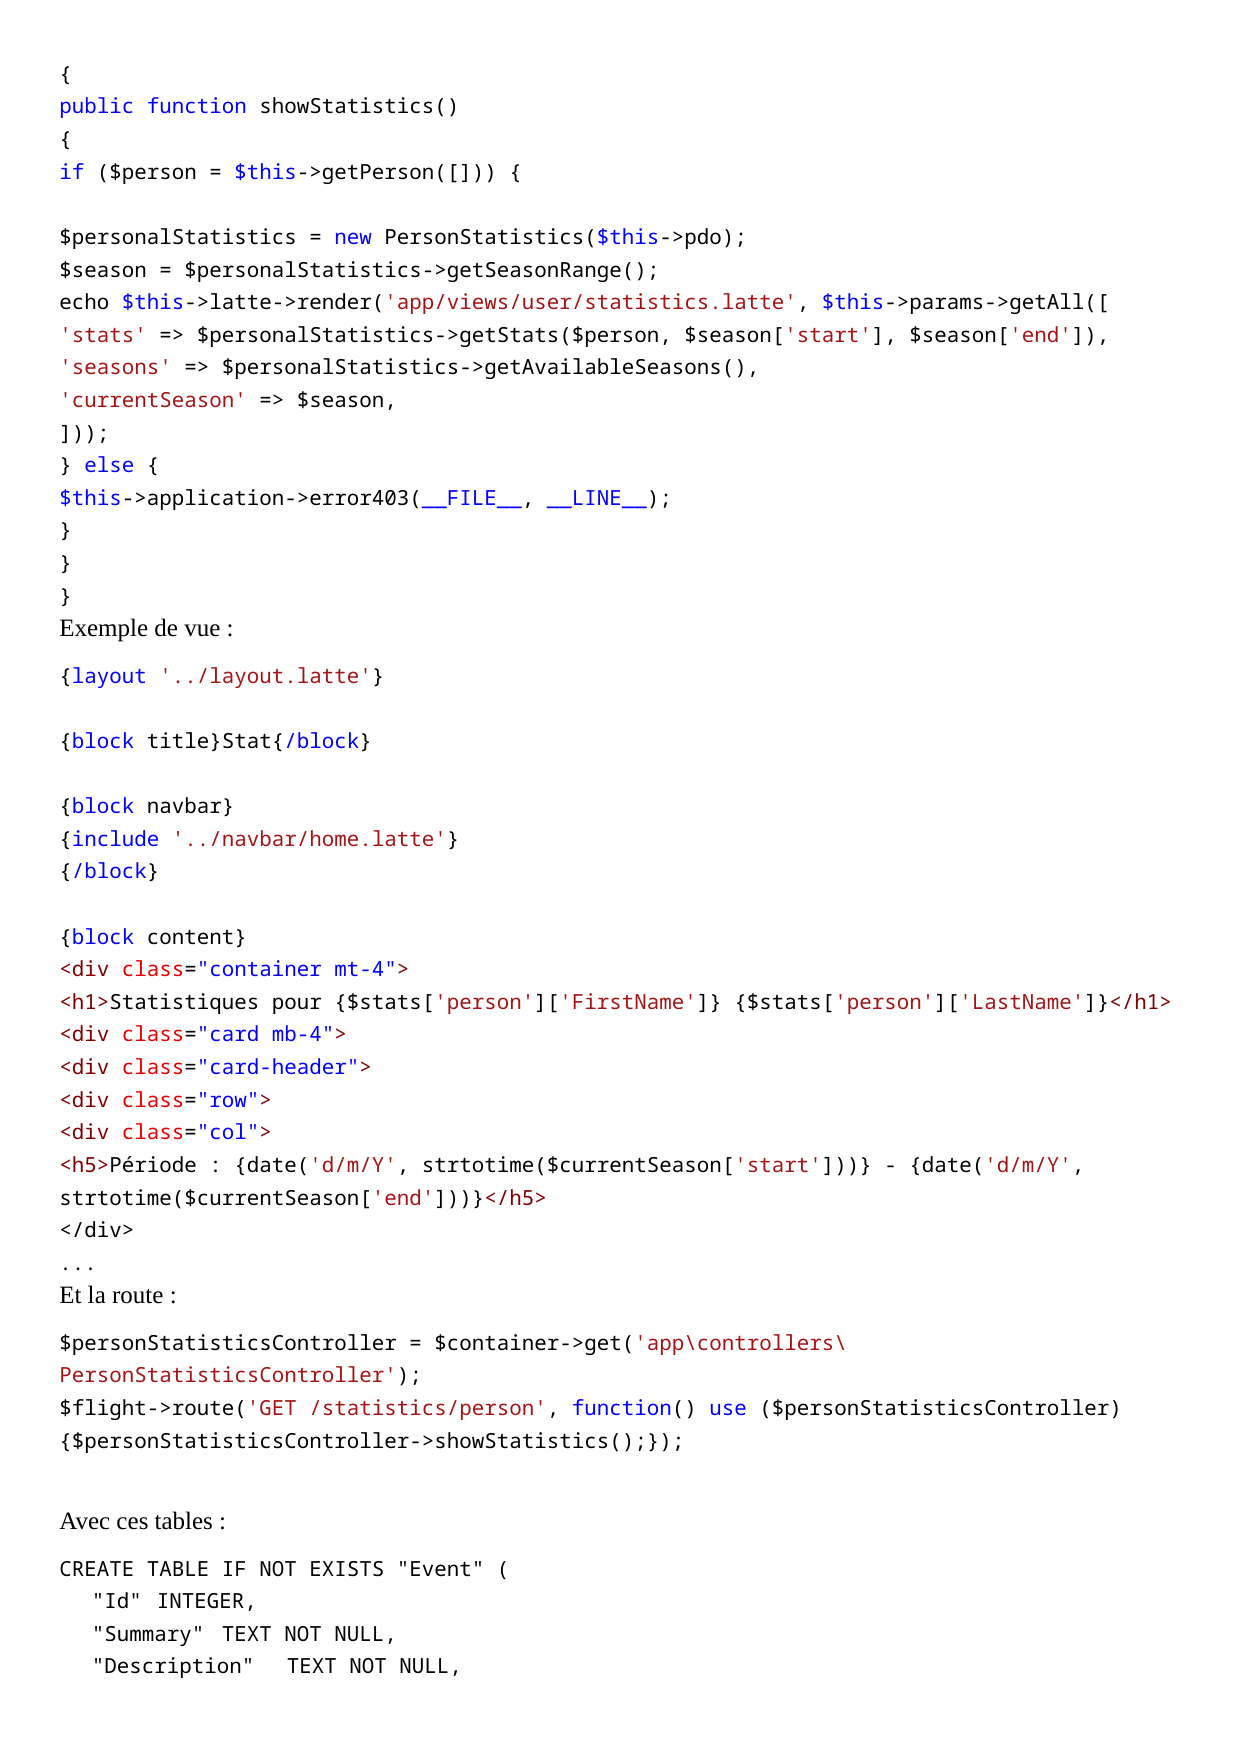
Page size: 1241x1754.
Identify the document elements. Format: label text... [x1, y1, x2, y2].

text <div class="row"> [59, 1085, 1181, 1113]
text 'seasons' => $personalStatistics->getAvailableSeasons(), [59, 352, 1181, 381]
text Exemple de vue : [59, 613, 1181, 642]
text {block navbar} [59, 791, 1181, 820]
text Avec ces tables : [59, 1506, 1181, 1535]
text echo $this->latte->render('app/views/user/statistics.latte', $this->params->getAll([ [59, 287, 1181, 316]
text <div class="card-header"> [59, 1052, 1181, 1081]
text <h1>Statistiques pour {$stats['person']['FirstName']} {$stats['person']['LastName']}</h1> [59, 987, 1181, 1015]
text } else { [59, 450, 1181, 479]
text <h5>Période : {date('d/m/Y', strtotime($currentSeason['start']))} - {date('d/m/Y', strtotime($currentSeason['end']))}</h5> [59, 1150, 1181, 1211]
text {layout '../layout.latte'} [59, 661, 1181, 689]
text } [59, 581, 1181, 609]
text ... [59, 1248, 1181, 1276]
text if ($person = $this->getPerson([])) { [59, 157, 1181, 185]
text ])); [59, 418, 1181, 446]
text "Summary" TEXT NOT NULL, [59, 1619, 1181, 1647]
text <div class="col"> [59, 1117, 1181, 1146]
text $this->application->error403(__FILE__, __LINE__); [59, 483, 1181, 511]
text } [59, 516, 1181, 544]
text {block title}Stat{/block} [59, 726, 1181, 754]
text Et la route : [59, 1280, 1181, 1309]
text <div class="container mt-4"> [59, 954, 1181, 983]
text {/block} [59, 857, 1181, 885]
text "Description" TEXT NOT NULL, [59, 1651, 1181, 1680]
text $personStatisticsController = $container->get('app\controllers\PersonStatisticsController'); [59, 1328, 1181, 1389]
text } [59, 548, 1181, 577]
text {block content} [59, 922, 1181, 950]
text CREATE TABLE IF NOT EXISTS "Event" ( [59, 1554, 1181, 1582]
text public function showStatistics() [59, 92, 1181, 120]
text $personalStatistics = new PersonStatistics($this->pdo); [59, 222, 1181, 251]
text $flight->route('GET /statistics/person', function() use ($personStatisticsController) {$personStatisticsController->showStatistics();}); [59, 1393, 1181, 1454]
text "Id" INTEGER, [59, 1586, 1181, 1615]
text { [59, 124, 1181, 153]
text 'stats' => $personalStatistics->getStats($person, $season['start'], $season['end']), [59, 320, 1181, 348]
text <div class="card mb-4"> [59, 1019, 1181, 1048]
text { [59, 59, 1181, 87]
text 'currentSeason' => $season, [59, 385, 1181, 413]
text {include '../navbar/home.latte'} [59, 824, 1181, 852]
text </div> [59, 1215, 1181, 1244]
text $season = $personalStatistics->getSeasonRange(); [59, 255, 1181, 283]
